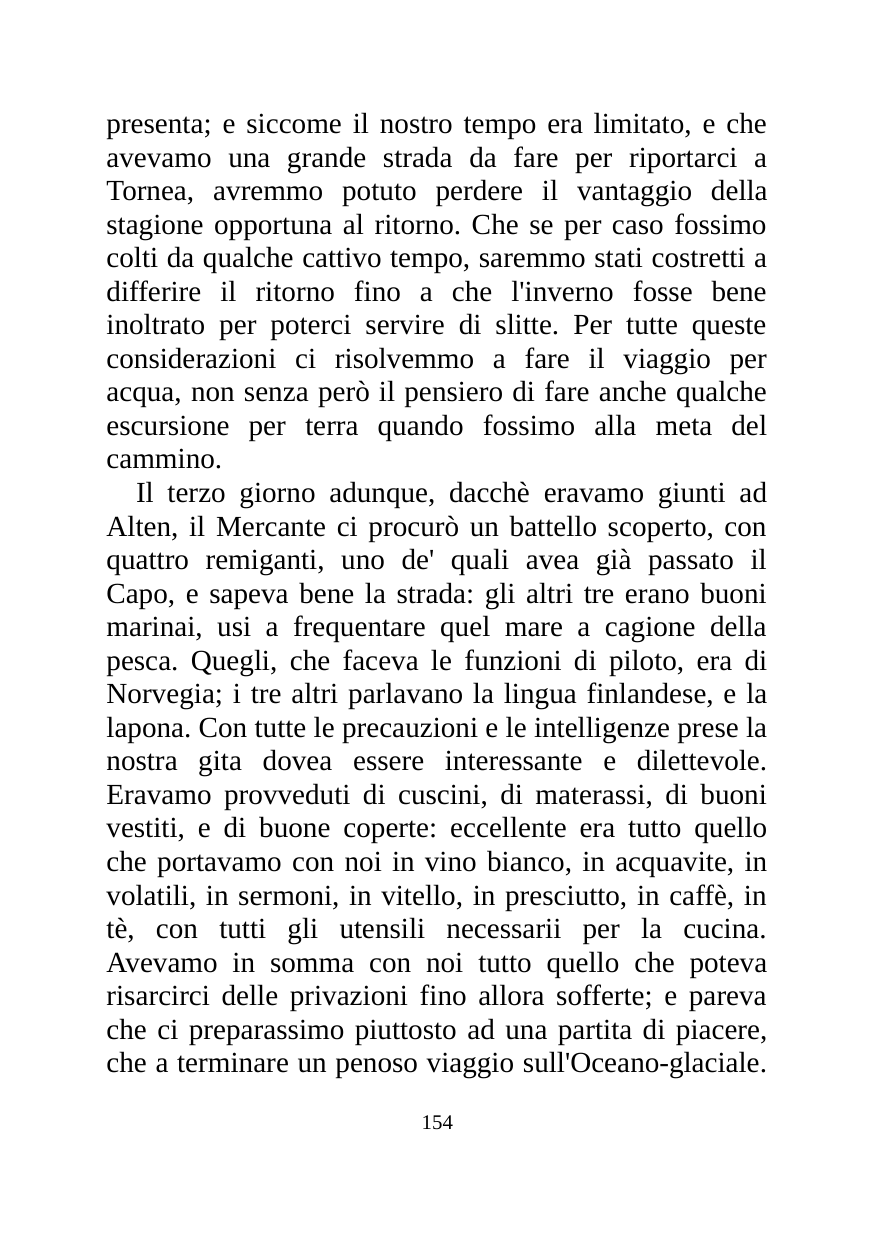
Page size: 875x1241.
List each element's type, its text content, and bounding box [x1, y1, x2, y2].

text Il terzo giorno adunque, dacchè eravamo giunti ad Alten, il Mercante ci procurò un battello scoperto, con quattro remiganti, uno de' quali avea già passato il Capo, e sapeva bene la strada: gli altri tre erano buoni marinai, usi a frequentare quel mare a cagione della pesca. Quegli, che faceva le funzioni di piloto, era di Norvegia; i tre altri parlavano la lingua finlandese, e la lapona. Con tutte le precauzioni e le intelligenze prese la nostra gita dovea essere interessante e dilettevole. Eravamo provveduti di cuscini, di materassi, di buoni vestiti, e di buone coperte: eccellente era tutto quello che portavamo con noi in vino bianco, in acquavite, in volatili, in sermoni, in vitello, in presciutto, in caffè, in tè, con tutti gli utensili necessarii per la cucina. Avevamo in somma con noi tutto quello che poteva risarcirci delle privazioni fino allora sofferte; e pareva che ci preparassimo piuttosto ad una partita di piacere, che a terminare un penoso viaggio sull'Oceano-glaciale. [106, 475, 768, 1079]
text presenta; e siccome il nostro tempo era limitato, e che avevamo una grande strada da fare per riportarci a Tornea, avremmo potuto perdere il vantaggio della stagione opportuna al ritorno. Che se per caso fossimo colti da qualche cattivo tempo, saremmo stati costretti a differire il ritorno fino a che l'inverno fosse bene inoltrato per poterci servire di slitte. Per tutte queste considerazioni ci risolvemmo a fare il viaggio per acqua, non senza però il pensiero di fare anche qualche escursione per terra quando fossimo alla meta del cammino. [106, 106, 768, 475]
